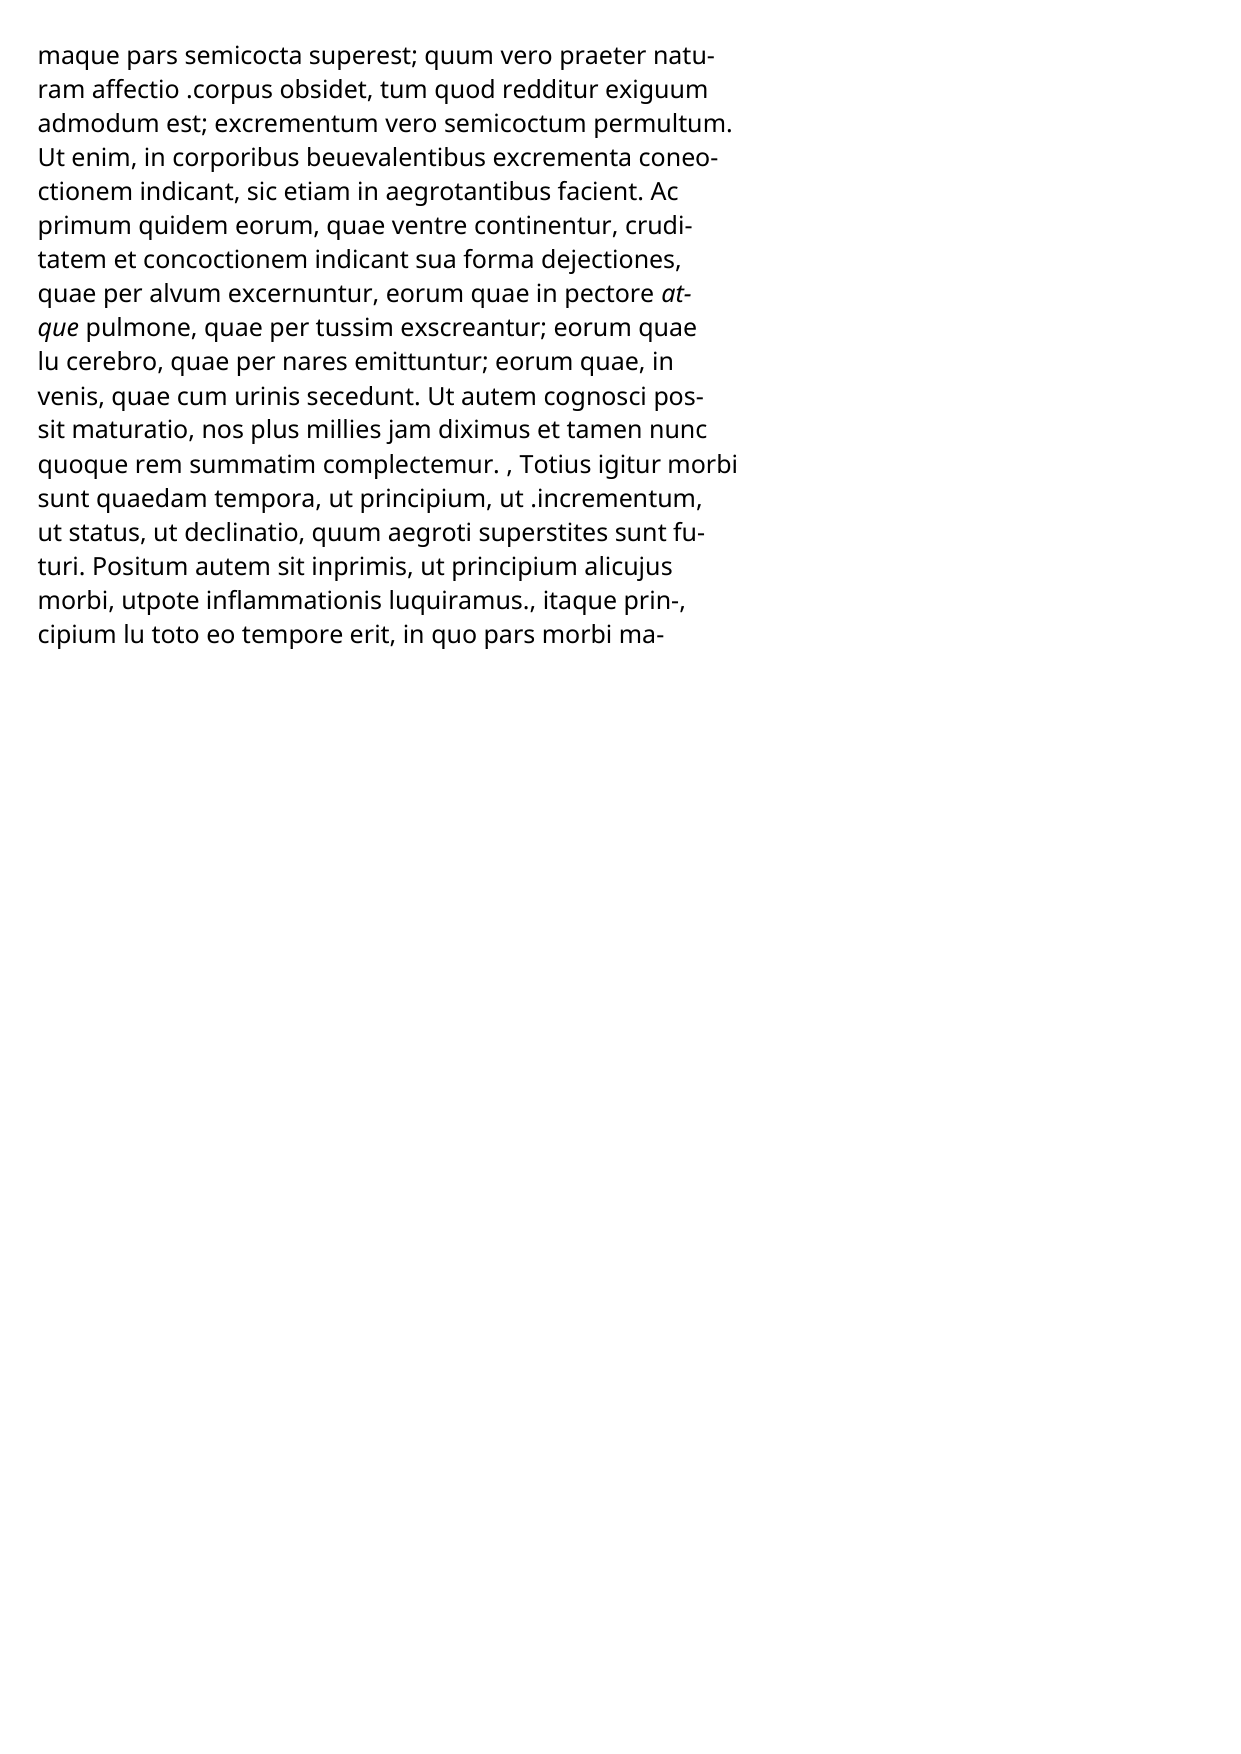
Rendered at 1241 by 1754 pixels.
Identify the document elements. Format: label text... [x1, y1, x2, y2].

text maque pars semicocta superest; quum vero praeter natu- ram affectio .corpus obsidet, tum quod redditur exiguum admodum est; excrementum vero semicoctum permultum. Ut enim, in corporibus beuevalentibus excrementa coneo- ctionem indicant, sic etiam in aegrotantibus facient. Ac primum quidem eorum, quae ventre continentur, crudi- tatem et concoctionem indicant sua forma dejectiones, quae per alvum excernuntur, eorum quae in pectore at- que pulmone, quae per tussim exscreantur; eorum quae lu cerebro, quae per nares emittuntur; eorum quae, in venis, quae cum urinis secedunt. Ut autem cognosci pos- sit maturatio, nos plus millies jam diximus et tamen nunc quoque rem summatim complectemur. , Totius igitur morbi sunt quaedam tempora, ut principium, ut .incrementum, ut status, ut declinatio, quum aegroti superstites sunt fu- turi. Positum autem sit inprimis, ut principium alicujus morbi, utpote inflammationis luquiramus., itaque prin-, cipium lu toto eo tempore erit, in quo pars morbi ma- [37, 37, 1203, 651]
